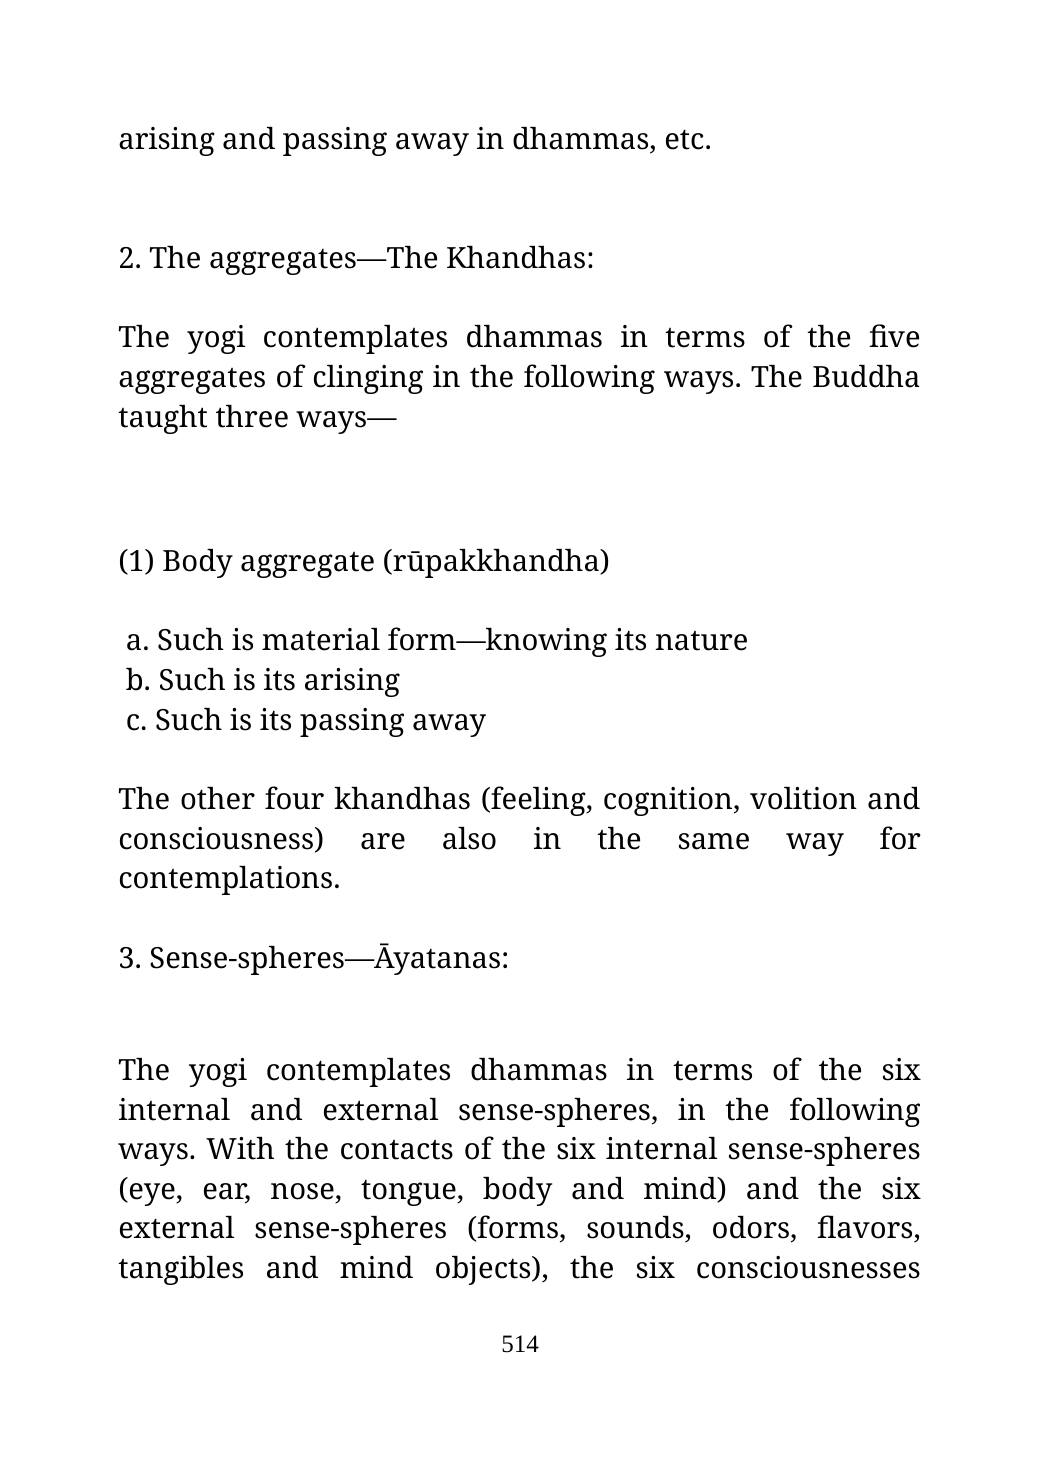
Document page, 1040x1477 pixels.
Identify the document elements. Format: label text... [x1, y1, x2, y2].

text The yogi contemplates dhammas in terms of the six internal and external sense-spheres, in the following ways. With the contacts of the six internal sense-spheres (eye, ear, nose, tongue, body and mind) and the six external sense-spheres (forms, sounds, odors, flavors, tangibles and mind objects), the six consciousnesses [118, 1009, 922, 1287]
text arising and passing away in dhammas, etc. 2. The aggregates—The Khandhas: The yogi contemplates dhammas in terms of the five aggregates of clinging in the following ways. The Buddha taught three ways— [118, 118, 922, 436]
text (1) Body aggregate (rūpakkhandha) a. Such is material form—knowing its nature b. Such is its arising c. Such is its passing away The other four khandhas (feeling, cognition, volition and consciousness) are also in the same way for contemplations. 3. Sense-spheres—Āyatanas: [118, 540, 922, 977]
